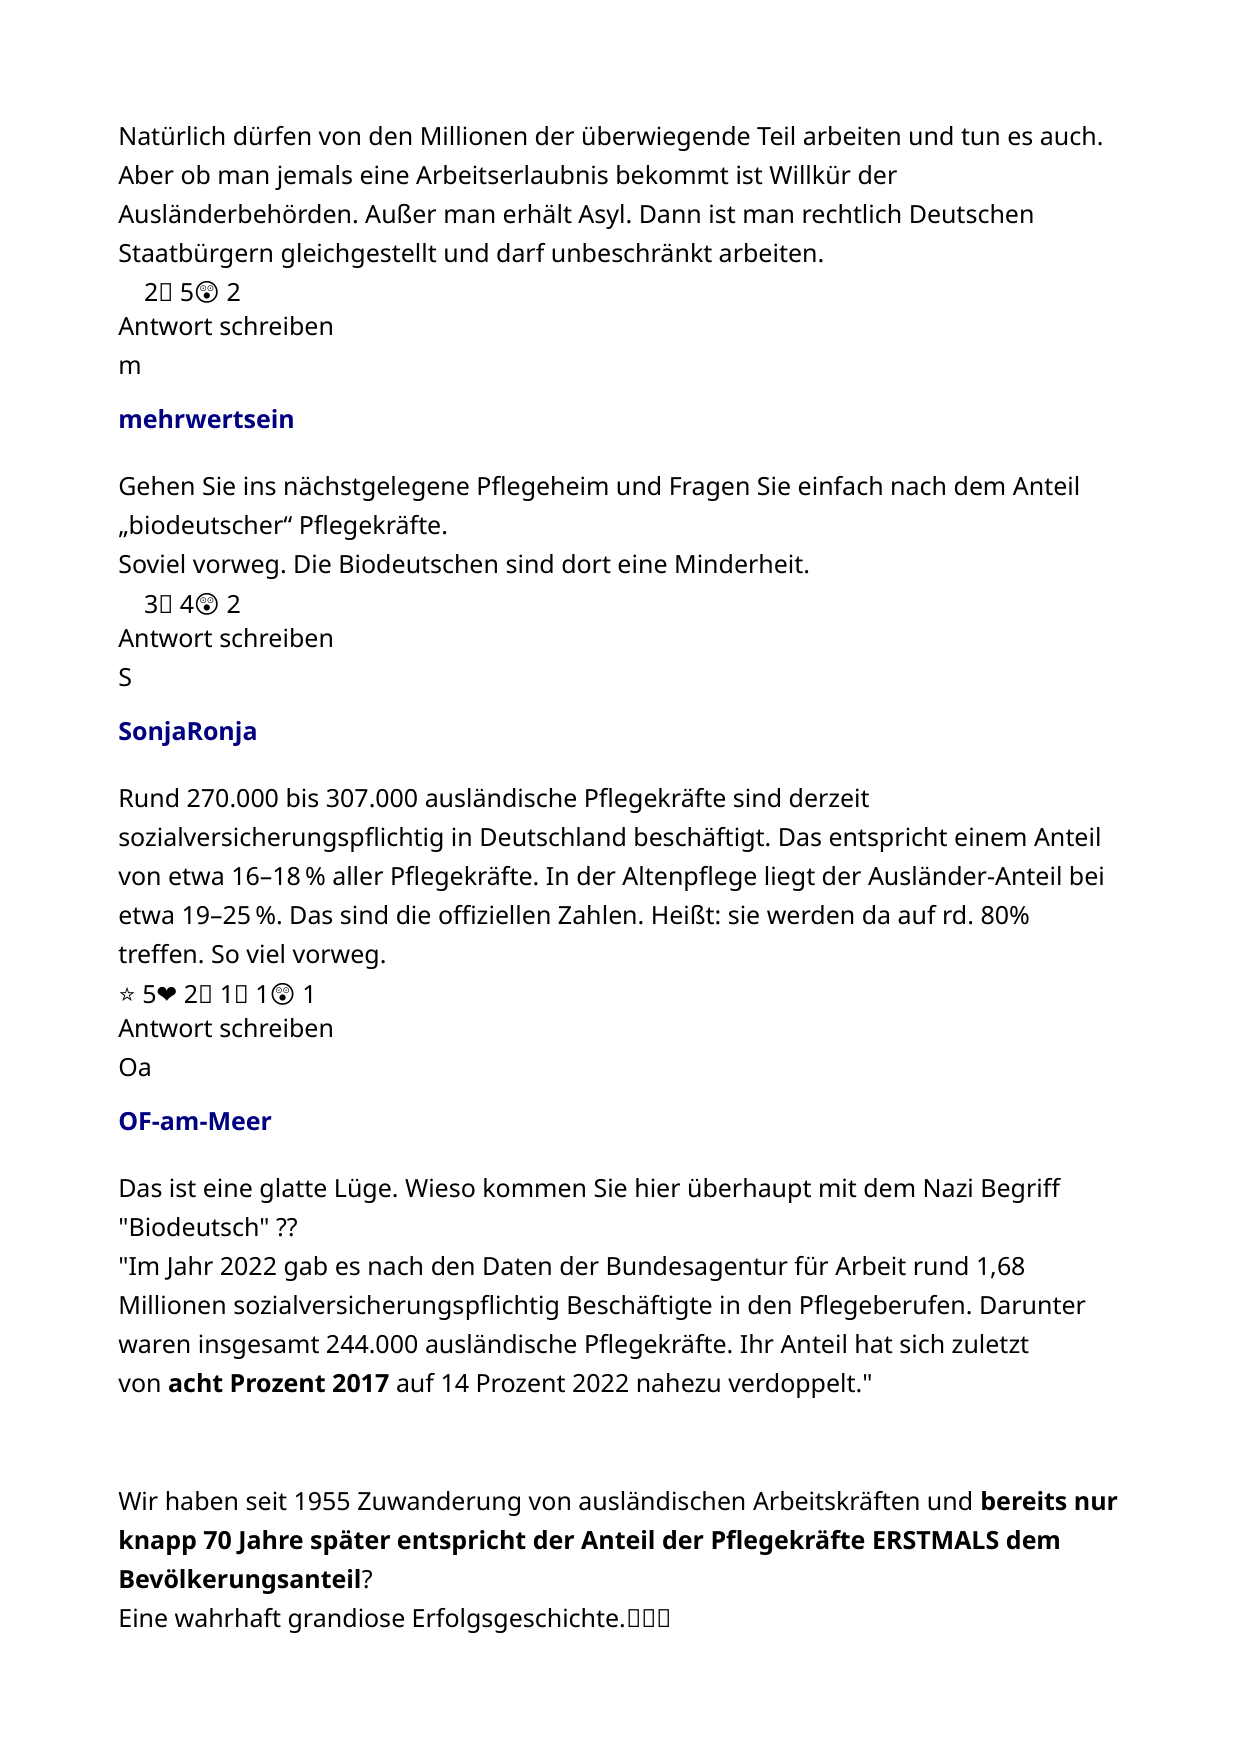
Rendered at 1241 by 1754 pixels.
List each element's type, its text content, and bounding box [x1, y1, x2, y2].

text Antwort schreiben [118, 620, 1122, 654]
text Aber ob man jemals eine Arbeitserlaubnis bekommt ist Willkür der Ausländerbehörden. Außer man erhält Asyl. Dann ist man rechtlich Deutschen Staatbürgern gleichgestellt und darf unbeschränkt arbeiten. [118, 157, 1122, 270]
text 🙁 3🤨 4😲 2 [118, 586, 1122, 620]
text 🙁 2🤨 5😲 2 [118, 275, 1122, 309]
text ⭐️ 5❤️ 2🙁 1🤨 1😲 1 [118, 976, 1122, 1010]
text Antwort schreiben [118, 1010, 1122, 1044]
text m [118, 348, 1122, 382]
subtitle mehrwertsein [118, 402, 1122, 436]
text Wir haben seit 1955 Zuwanderung von ausländischen Arbeitskräften und bereits nur knapp 70 Jahre später entspricht der Anteil der Pflegekräfte ERSTMALS dem Bevölkerungsanteil? [118, 1484, 1122, 1596]
text Rund 270.000 bis 307.000 ausländische Pflegekräfte sind derzeit sozialversicherungspflichtig in Deutschland beschäftigt. Das entspricht einem Anteil von etwa 16–18 % aller Pflegekräfte. In der Altenpflege liegt der Ausländer-Anteil bei etwa 19–25 %. Das sind die offiziellen Zahlen. Heißt: sie werden da auf rd. 80% treffen. So viel vorweg. [118, 780, 1122, 971]
text Oa [118, 1049, 1122, 1083]
text Eine wahrhaft grandiose Erfolgsgeschichte.🤣🤣🤣 [118, 1601, 1122, 1635]
text Antwort schreiben [118, 309, 1122, 343]
text Gehen Sie ins nächstgelegene Pflegeheim und Fragen Sie einfach nach dem Anteil „biodeutscher“ Pflegekräfte. [118, 469, 1122, 542]
text Das ist eine glatte Lüge. Wieso kommen Sie hier überhaupt mit dem Nazi Begriff "Biodeutsch" ?? [118, 1170, 1122, 1243]
subtitle OF-am-Meer [118, 1103, 1122, 1137]
text https://www.aerzteblatt.de/news/mehr-auslaendische-arbeitskraefte-in-der-pflege-1ed899f4-42ba-47fa-8d6d-c42c37ba2c83 [118, 1405, 1122, 1478]
text "Im Jahr 2022 gab es nach den Daten der Bundesagentur für Arbeit rund 1,68 Millionen sozialversicherungs­pflichtig Beschäftigte in den Pflegeberufen. Darunter waren insgesamt 244.000 ausländische Pflegekräfte. Ihr Anteil hat sich zuletzt von acht Prozent 2017 auf 14 Prozent 2022 nahezu verdoppelt." [118, 1249, 1122, 1400]
text Natürlich dürfen von den Millionen der überwiegende Teil arbeiten und tun es auch. [118, 118, 1122, 152]
subtitle SonjaRonja [118, 713, 1122, 747]
text Soviel vorweg. Die Biodeutschen sind dort eine Minderheit. [118, 547, 1122, 581]
text S [118, 659, 1122, 694]
